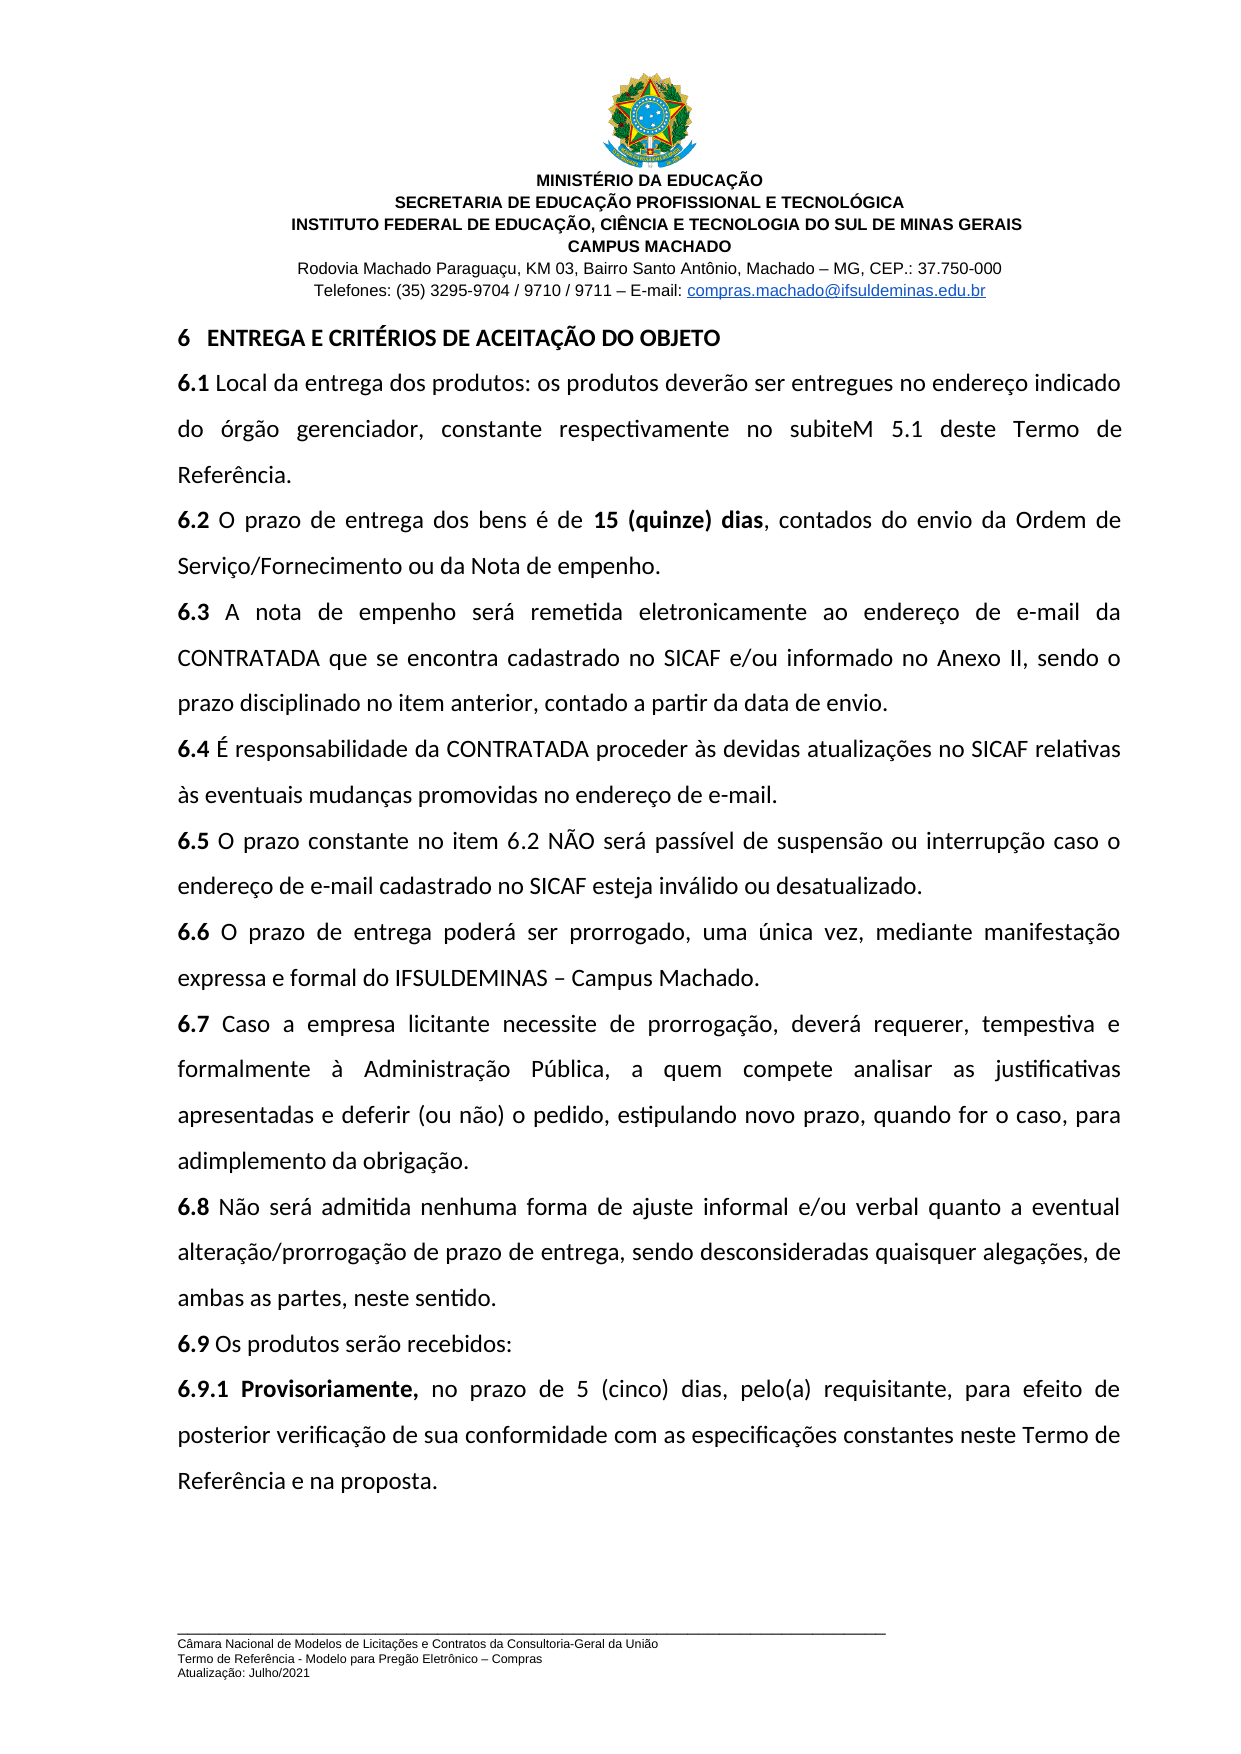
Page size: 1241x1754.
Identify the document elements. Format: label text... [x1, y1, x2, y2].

picture [669, 149, 680, 155]
text 6.6 O prazo de entrega poderá ser prorrogado, uma única vez, mediante manifestação expressa e formal do IFSULDEMINAS – Campus Machado. [177, 916, 1122, 992]
text 6.4 É responsabilidade da CONTRATADA proceder às devidas atualizações no SICAF relativas às eventuais mudanças promovidas no endereço de e-mail. [177, 733, 1122, 809]
text 6.5 O prazo constante no item 6.2 NÃO será passível de suspensão ou interrupção caso o endereço de e-mail cadastrado no SICAF esteja inválido ou desatualizado. [177, 825, 1122, 901]
picture [643, 163, 658, 168]
text 6.3 A nota de empenho será remetida eletronicamente ao endereço de e-mail da CONTRATADA que se encontra cadastrado no SICAF e/ou informado no Anexo II, sendo o prazo disciplinado no item anterior, contado a partir da data de envio. [177, 596, 1122, 718]
picture [603, 73, 697, 168]
text 6.1 Local da entrega dos produtos: os produtos deverão ser entregues no endereço indicado do órgão gerenciador, constante respectivamente no subiteM 5.1 deste Termo de Referência. [177, 367, 1122, 489]
text 6.9 Os produtos serão recebidos: [177, 1328, 1122, 1358]
text 6 ENTREGA E CRITÉRIOS DE ACEITAÇÃO DO OBJETO [177, 322, 1122, 352]
text 6.8 Não será admitida nenhuma forma de ajuste informal e/ou verbal quanto a eventual alteração/prorrogação de prazo de entrega, sendo desconsideradas quaisquer alegações, de ambas as partes, neste sentido. [177, 1191, 1122, 1313]
text 6.2 O prazo de entrega dos bens é de 15 (quinze) dias, contados do envio da Ordem de Serviço/Fornecimento ou da Nota de empenho. [177, 505, 1122, 581]
text 6.7 Caso a empresa licitante necessite de prorrogação, deverá requerer, tempestiva e formalmente à Administração Pública, a quem compete analisar as justificativas apresentadas e deferir (ou não) o pedido, estipulando novo prazo, quando for o caso, para adimplemento da obrigação. [177, 1008, 1122, 1175]
text 6.9.1 Provisoriamente, no prazo de 5 (cinco) dias, pelo(a) requisitante, para efeito de posterior verificação de sua conformidade com as especificações constantes neste Termo de Referência e na proposta. [177, 1373, 1122, 1496]
